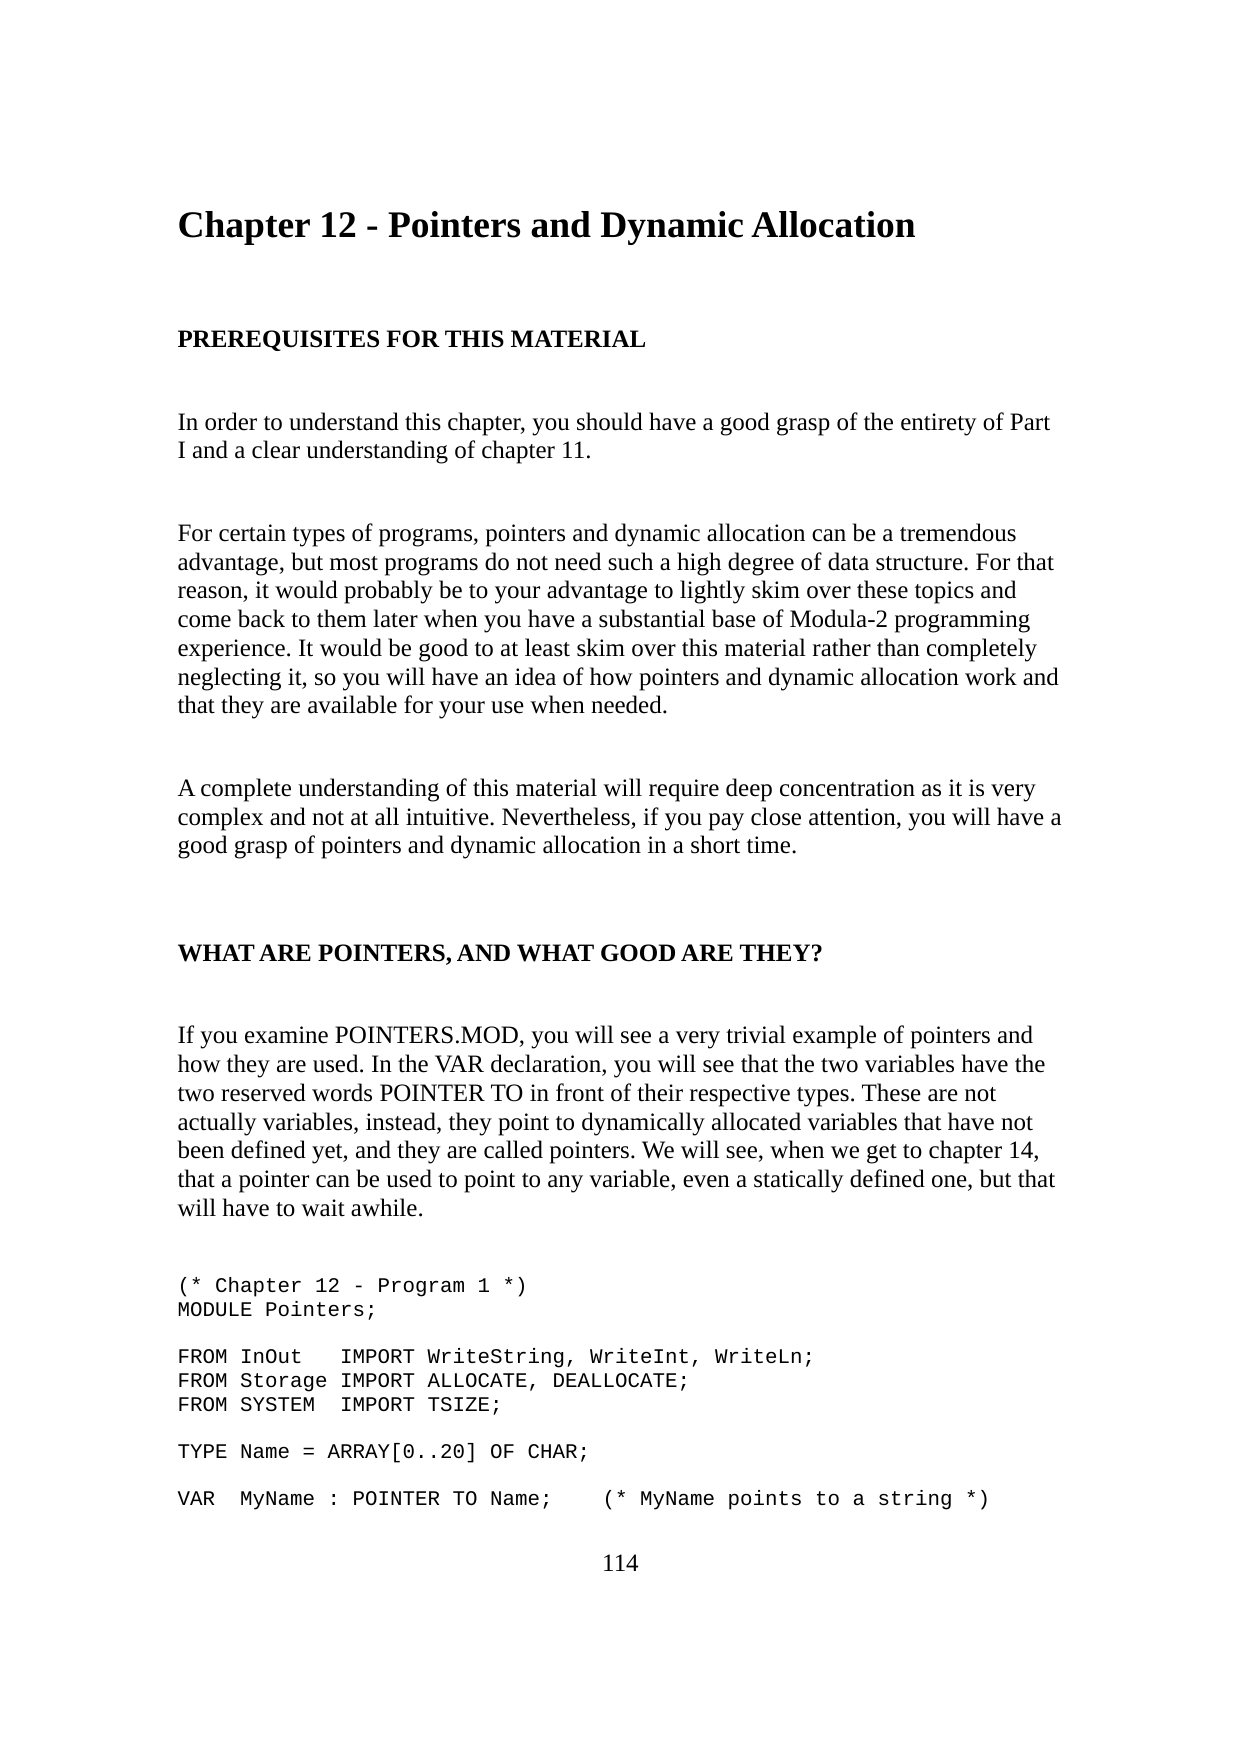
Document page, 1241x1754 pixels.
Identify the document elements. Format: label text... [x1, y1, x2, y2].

text FROM InOut IMPORT WriteString, WriteInt, WriteLn; [177, 1346, 1063, 1370]
text A complete understanding of this material will require deep concentration as it is very complex and not at all intuitive. Nevertheless, if you pay close attention, you will have a good grasp of pointers and dynamic allocation in a short time. [177, 773, 1063, 859]
text FROM SYSTEM IMPORT TSIZE; [177, 1393, 1063, 1417]
subtitle WHAT ARE POINTERS, AND WHAT GOOD ARE THEY? [177, 938, 1063, 967]
text MODULE Pointers; [177, 1299, 1063, 1323]
subtitle Chapter 12 - Pointers and Dynamic Allocation [177, 202, 1063, 245]
text For certain types of programs, pointers and dynamic allocation can be a tremendous advantage, but most programs do not need such a high degree of data structure. For that reason, it would probably be to your advantage to lightly skim over these topics and come back to them later when you have a substantial base of Modula-2 programming experience. It would be good to at least skim over this material rather than completely neglecting it, so you will have an idea of how pointers and dynamic allocation work and that they are available for your use when needed. [177, 518, 1063, 719]
subtitle PREREQUISITES FOR THIS MATERIAL [177, 324, 1063, 353]
text If you examine POINTERS.MOD, you will see a very trivial example of pointers and how they are used. In the VAR declaration, you will see that the two variables have the two reserved words POINTER TO in front of their respective types. These are not actually variables, instead, they point to dynamically allocated variables that have not been defined yet, and they are called pointers. We will see, when we get to chapter 14, that a pointer can be used to point to any variable, even a statically defined one, but that will have to wait awhile. [177, 1020, 1063, 1222]
text TYPE Name = ARRAY[0..20] OF CHAR; [177, 1441, 1063, 1464]
text VAR MyName : POINTER TO Name; (* MyName points to a string *) [177, 1488, 1063, 1512]
text In order to understand this chapter, you should have a good grasp of the entirety of Part I and a clear understanding of chapter 11. [177, 407, 1063, 464]
text FROM Storage IMPORT ALLOCATE, DEALLOCATE; [177, 1370, 1063, 1393]
text (* Chapter 12 - Program 1 *) [177, 1275, 1063, 1299]
